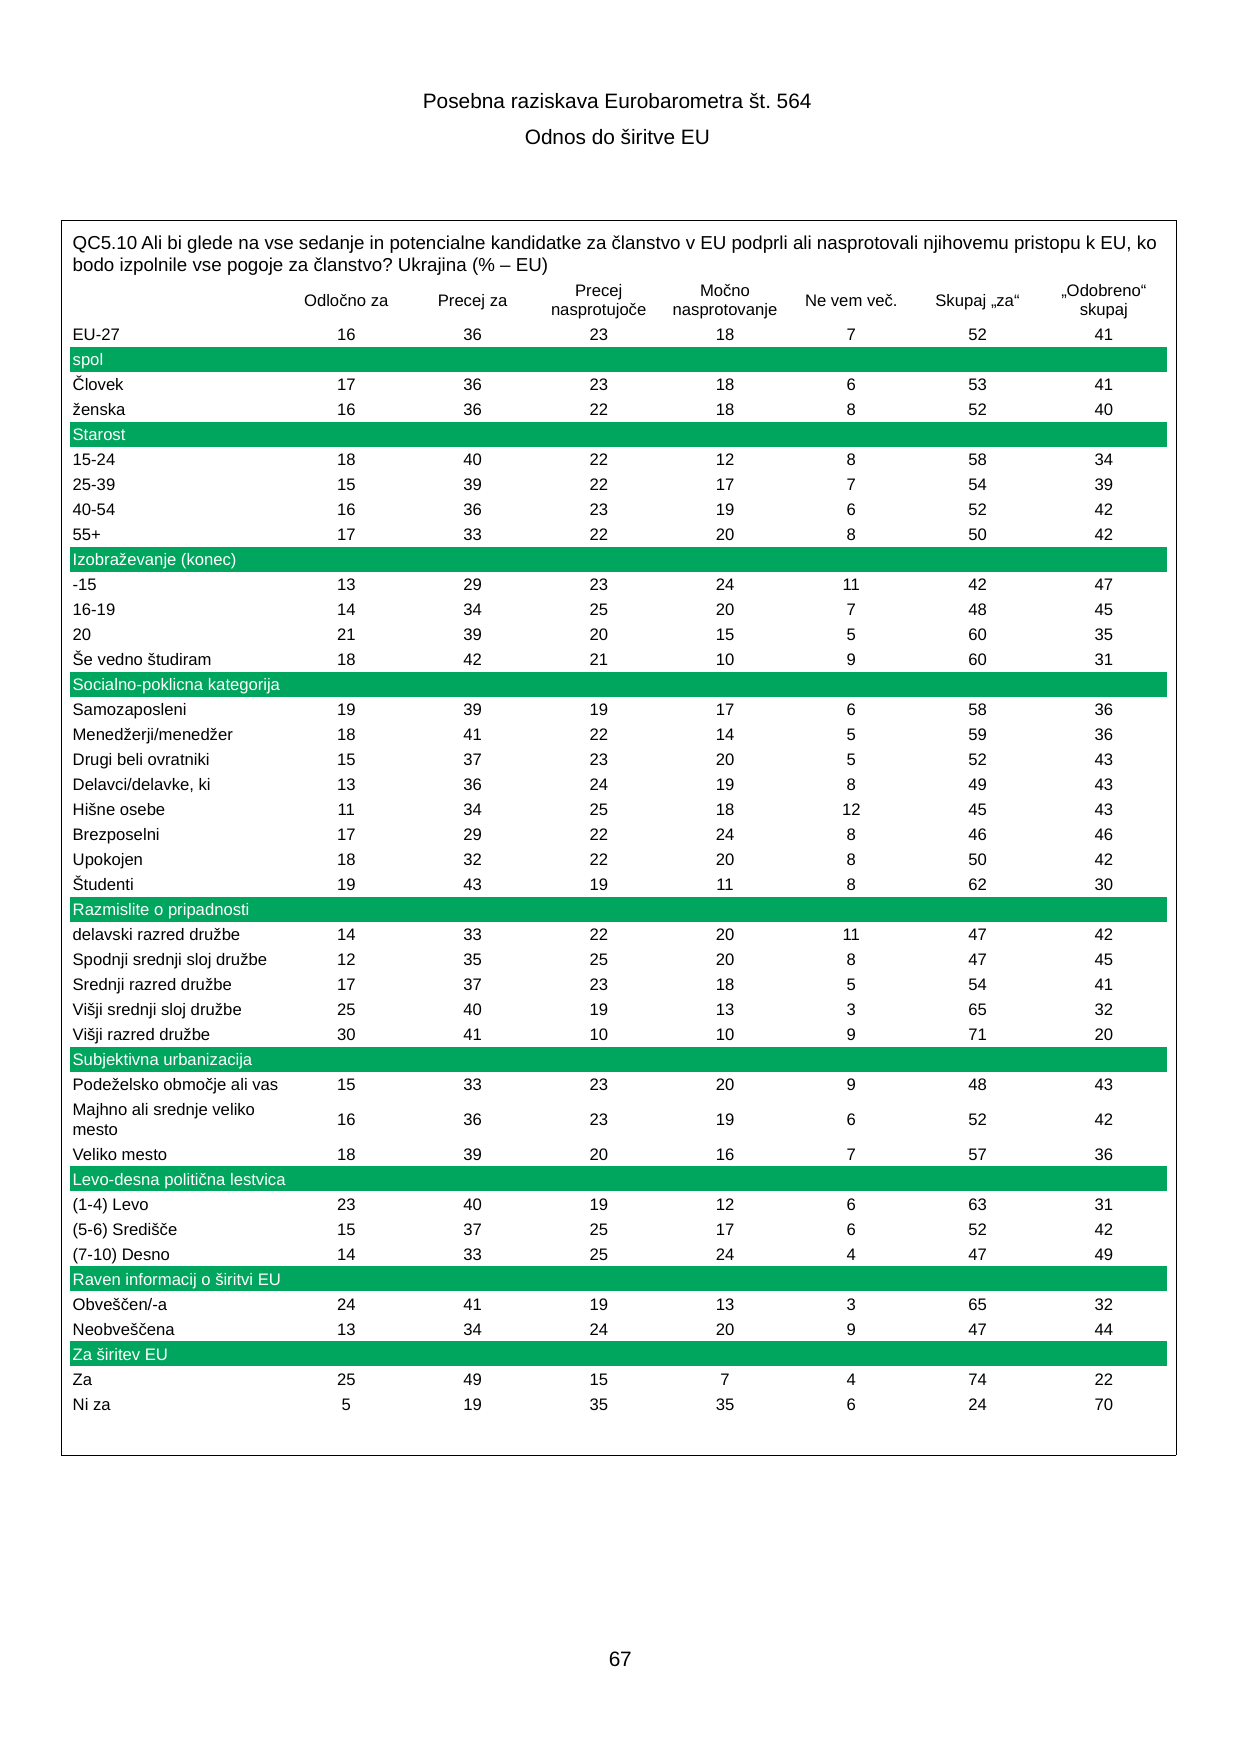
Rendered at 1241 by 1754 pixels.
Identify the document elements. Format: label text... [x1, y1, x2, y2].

table_cell 8 [788, 847, 914, 872]
table_cell 33 [409, 1072, 535, 1097]
table_cell 40 [409, 1191, 535, 1216]
table_cell Obveščen/-a [70, 1291, 283, 1316]
table_cell 15 [283, 1072, 409, 1097]
table_cell 45 [914, 797, 1040, 822]
table_cell 19 [535, 997, 662, 1022]
table_cell 11 [662, 872, 788, 897]
table_cell Subjektivna urbanizacija [70, 1047, 1167, 1072]
table_cell 31 [1040, 647, 1167, 672]
table_cell 3 [788, 997, 914, 1022]
table_cell 19 [535, 872, 662, 897]
table_cell Skupaj „za“ [914, 278, 1040, 322]
table_cell 20 [662, 522, 788, 547]
table_cell 62 [914, 872, 1040, 897]
table_cell 8 [788, 947, 914, 972]
table_cell Višji srednji sloj družbe [70, 997, 283, 1022]
table_cell 37 [409, 1216, 535, 1241]
table_cell 20 [662, 1072, 788, 1097]
table_cell 12 [788, 797, 914, 822]
table_cell 20 [662, 1316, 788, 1341]
table_cell 46 [1040, 822, 1167, 847]
table_cell 15 [283, 747, 409, 772]
table_cell Še vedno študiram [70, 647, 283, 672]
table_cell 18 [283, 847, 409, 872]
table_cell 15-24 [70, 447, 283, 472]
table_cell 21 [283, 622, 409, 647]
table_cell 22 [535, 447, 662, 472]
table_cell 24 [662, 572, 788, 597]
table_cell 33 [409, 522, 535, 547]
table_cell 4 [788, 1241, 914, 1266]
table_cell 7 [788, 1141, 914, 1166]
table_cell 49 [409, 1366, 535, 1391]
table_cell Samozaposleni [70, 697, 283, 722]
table_cell 17 [283, 522, 409, 547]
table_cell 32 [409, 847, 535, 872]
table_cell 52 [914, 747, 1040, 772]
table_cell 19 [283, 697, 409, 722]
table_cell 24 [535, 772, 662, 797]
table_cell 20 [535, 1141, 662, 1166]
table_cell 16 [283, 1097, 409, 1141]
table_cell Upokojen [70, 847, 283, 872]
table_cell 39 [409, 622, 535, 647]
table_cell 7 [788, 472, 914, 497]
table_cell 25-39 [70, 472, 283, 497]
table_cell 45 [1040, 597, 1167, 622]
table_cell 52 [914, 1216, 1040, 1241]
table_cell 15 [662, 622, 788, 647]
table_cell 22 [535, 722, 662, 747]
table_cell Socialno-poklicna kategorija [70, 672, 1167, 697]
table_cell 39 [409, 472, 535, 497]
table_cell Podeželsko območje ali vas [70, 1072, 283, 1097]
table_cell Menedžerji/menedžer [70, 722, 283, 747]
table_cell 47 [914, 1316, 1040, 1341]
table_cell Študenti [70, 872, 283, 897]
table_cell 11 [788, 572, 914, 597]
table_cell 19 [662, 497, 788, 522]
table_cell 18 [283, 447, 409, 472]
table_cell (7-10) Desno [70, 1241, 283, 1266]
table_cell 39 [409, 1141, 535, 1166]
table_cell Hišne osebe [70, 797, 283, 822]
table_cell 43 [1040, 797, 1167, 822]
table_cell 24 [535, 1316, 662, 1341]
table_cell 34 [409, 1316, 535, 1341]
table_cell 22 [1040, 1366, 1167, 1391]
table_cell 70 [1040, 1391, 1167, 1416]
table_cell 18 [662, 322, 788, 347]
table_cell -15 [70, 572, 283, 597]
table_cell 41 [1040, 322, 1167, 347]
table_cell 53 [914, 372, 1040, 397]
table_cell 43 [1040, 772, 1167, 797]
table_cell 23 [535, 322, 662, 347]
table_cell 22 [535, 922, 662, 947]
table_cell 17 [283, 372, 409, 397]
table_cell 5 [788, 972, 914, 997]
table_cell 19 [409, 1391, 535, 1416]
table_cell 24 [662, 822, 788, 847]
table_cell 24 [662, 1241, 788, 1266]
table_cell 5 [788, 622, 914, 647]
table_cell 35 [409, 947, 535, 972]
table_cell 12 [662, 447, 788, 472]
table_cell 58 [914, 697, 1040, 722]
table_cell 16 [283, 497, 409, 522]
table_cell 23 [535, 1097, 662, 1141]
table_cell 18 [283, 1141, 409, 1166]
table_cell 54 [914, 472, 1040, 497]
table_cell 36 [1040, 697, 1167, 722]
table_cell Delavci/delavke, ki [70, 772, 283, 797]
table_cell Starost [70, 422, 1167, 447]
table_cell Ne vem več. [788, 278, 914, 322]
table_cell 50 [914, 847, 1040, 872]
table_cell 42 [409, 647, 535, 672]
table_cell [70, 278, 283, 322]
table_cell 7 [788, 322, 914, 347]
table_cell 22 [535, 847, 662, 872]
table_cell 36 [409, 322, 535, 347]
table_cell 8 [788, 822, 914, 847]
table_cell Ni za [70, 1391, 283, 1416]
table_cell 6 [788, 372, 914, 397]
table_cell 33 [409, 1241, 535, 1266]
table_cell 40 [409, 447, 535, 472]
table_cell 48 [914, 597, 1040, 622]
table_cell 10 [535, 1022, 662, 1047]
table_cell Precej za [409, 278, 535, 322]
table_cell 9 [788, 1316, 914, 1341]
table_cell 10 [662, 1022, 788, 1047]
table_cell 23 [535, 972, 662, 997]
table_cell 18 [283, 722, 409, 747]
table_cell 11 [283, 797, 409, 822]
table_cell 47 [914, 1241, 1040, 1266]
table_cell Levo-desna politična lestvica [70, 1166, 1167, 1191]
table_cell 49 [914, 772, 1040, 797]
table_cell 43 [1040, 1072, 1167, 1097]
table_cell 47 [914, 922, 1040, 947]
table_cell 30 [1040, 872, 1167, 897]
table_cell 19 [662, 772, 788, 797]
table_cell 20 [662, 847, 788, 872]
table_cell 25 [535, 597, 662, 622]
table_cell Izobraževanje (konec) [70, 547, 1167, 572]
table_cell 41 [1040, 372, 1167, 397]
table_cell 29 [409, 822, 535, 847]
table_cell 17 [283, 822, 409, 847]
table_cell 20 [1040, 1022, 1167, 1047]
table_cell 21 [535, 647, 662, 672]
table_cell 5 [788, 747, 914, 772]
table_cell 16 [283, 322, 409, 347]
table_cell 13 [662, 1291, 788, 1316]
table_cell 40-54 [70, 497, 283, 522]
table_cell 8 [788, 872, 914, 897]
table_cell 52 [914, 497, 1040, 522]
table_cell 15 [283, 472, 409, 497]
table_cell 45 [1040, 947, 1167, 972]
table_cell 34 [409, 797, 535, 822]
table_cell 36 [1040, 722, 1167, 747]
table_cell 35 [535, 1391, 662, 1416]
table_cell EU-27 [70, 322, 283, 347]
table_cell Močno nasprotovanje [662, 278, 788, 322]
table_cell Za [70, 1366, 283, 1391]
table_cell 39 [1040, 472, 1167, 497]
table_cell 41 [409, 722, 535, 747]
table_header QC5.10 Ali bi glede na vse sedanje in potencialne kandidatke za članstvo v EU podprli ali nasprotovali njihovemu pristopu k EU, ko bodo izpolnile vse pogoje za članstvo? Ukrajina (% – EU) [70, 229, 1167, 278]
table_cell 18 [662, 397, 788, 422]
table_cell 17 [662, 697, 788, 722]
table_cell 6 [788, 1216, 914, 1241]
table_cell 20 [662, 597, 788, 622]
table_cell 31 [1040, 1191, 1167, 1216]
table_cell 42 [1040, 522, 1167, 547]
table_cell 52 [914, 397, 1040, 422]
table_cell 16-19 [70, 597, 283, 622]
table_cell 8 [788, 772, 914, 797]
table_cell Odločno za [283, 278, 409, 322]
table_cell 4 [788, 1366, 914, 1391]
table_cell 14 [283, 922, 409, 947]
table_cell Drugi beli ovratniki [70, 747, 283, 772]
table_cell 47 [1040, 572, 1167, 597]
table_cell 18 [283, 647, 409, 672]
table_cell 36 [409, 1097, 535, 1141]
table_cell Za širitev EU [70, 1341, 1167, 1366]
table_cell 18 [662, 372, 788, 397]
table_cell 20 [535, 622, 662, 647]
table_cell 6 [788, 697, 914, 722]
table_cell 25 [535, 947, 662, 972]
table_cell 6 [788, 1391, 914, 1416]
table_cell 37 [409, 747, 535, 772]
table_cell 65 [914, 997, 1040, 1022]
table_cell 24 [283, 1291, 409, 1316]
table_cell 37 [409, 972, 535, 997]
table_cell 23 [535, 372, 662, 397]
table_cell 57 [914, 1141, 1040, 1166]
table_cell Raven informacij o širitvi EU [70, 1266, 1167, 1291]
table_cell 41 [409, 1291, 535, 1316]
table_cell 36 [1040, 1141, 1167, 1166]
table_cell 46 [914, 822, 1040, 847]
table_cell 25 [535, 797, 662, 822]
table_cell 59 [914, 722, 1040, 747]
table_cell 12 [283, 947, 409, 972]
table_cell 23 [283, 1191, 409, 1216]
table_cell 55+ [70, 522, 283, 547]
table_cell 25 [535, 1216, 662, 1241]
table_cell 39 [409, 697, 535, 722]
table_cell 13 [662, 997, 788, 1022]
table_cell 15 [283, 1216, 409, 1241]
table_cell 42 [1040, 497, 1167, 522]
table_cell delavski razred družbe [70, 922, 283, 947]
table_cell 43 [409, 872, 535, 897]
table_cell 25 [535, 1241, 662, 1266]
table_cell spol [70, 347, 1167, 372]
table_cell 52 [914, 322, 1040, 347]
table_cell 43 [1040, 747, 1167, 772]
table_cell 22 [535, 822, 662, 847]
table_cell 47 [914, 947, 1040, 972]
table_cell 63 [914, 1191, 1040, 1216]
table_cell 8 [788, 447, 914, 472]
table_cell 19 [662, 1097, 788, 1141]
table_cell 16 [283, 397, 409, 422]
table_cell 24 [914, 1391, 1040, 1416]
table_cell 32 [1040, 997, 1167, 1022]
table_cell 30 [283, 1022, 409, 1047]
table_cell 16 [662, 1141, 788, 1166]
table_cell 41 [1040, 972, 1167, 997]
table_cell 9 [788, 1022, 914, 1047]
table_cell 29 [409, 572, 535, 597]
table_cell 49 [1040, 1241, 1167, 1266]
table_cell 19 [283, 872, 409, 897]
table_cell 7 [662, 1366, 788, 1391]
table_cell 13 [283, 1316, 409, 1341]
table_cell 9 [788, 1072, 914, 1097]
table_cell 17 [283, 972, 409, 997]
table_cell 35 [662, 1391, 788, 1416]
table_cell 34 [1040, 447, 1167, 472]
table_cell 58 [914, 447, 1040, 472]
table_cell 22 [535, 397, 662, 422]
table_cell 36 [409, 772, 535, 797]
table_cell 22 [535, 472, 662, 497]
table_cell 18 [662, 797, 788, 822]
table_cell 14 [662, 722, 788, 747]
table_cell 71 [914, 1022, 1040, 1047]
table_cell 42 [1040, 922, 1167, 947]
table_cell 11 [788, 922, 914, 947]
table_cell Brezposelni [70, 822, 283, 847]
table_cell 14 [283, 1241, 409, 1266]
table_cell 23 [535, 747, 662, 772]
table_cell 34 [409, 597, 535, 622]
table_cell 42 [914, 572, 1040, 597]
table_cell 23 [535, 1072, 662, 1097]
table_cell 74 [914, 1366, 1040, 1391]
table_cell 36 [409, 397, 535, 422]
table_cell Višji razred družbe [70, 1022, 283, 1047]
table_cell 42 [1040, 847, 1167, 872]
table_cell 6 [788, 1191, 914, 1216]
table_cell 13 [283, 772, 409, 797]
table_cell 40 [409, 997, 535, 1022]
table_cell 5 [788, 722, 914, 747]
table_cell 50 [914, 522, 1040, 547]
table_cell Neobveščena [70, 1316, 283, 1341]
table_cell 65 [914, 1291, 1040, 1316]
table_cell ženska [70, 397, 283, 422]
table_cell 15 [535, 1366, 662, 1391]
table_cell Razmislite o pripadnosti [70, 897, 1167, 922]
table_cell 42 [1040, 1216, 1167, 1241]
table_cell 40 [1040, 397, 1167, 422]
table_cell 3 [788, 1291, 914, 1316]
table_cell 10 [662, 647, 788, 672]
table_cell 25 [283, 1366, 409, 1391]
table_cell 60 [914, 647, 1040, 672]
table_cell 19 [535, 1191, 662, 1216]
table_cell Majhno ali srednje veliko mesto [70, 1097, 283, 1141]
table_cell (1-4) Levo [70, 1191, 283, 1216]
table_cell 20 [662, 922, 788, 947]
table_cell 23 [535, 497, 662, 522]
table_cell 9 [788, 647, 914, 672]
table_cell 20 [662, 747, 788, 772]
table_cell 48 [914, 1072, 1040, 1097]
table_cell 17 [662, 472, 788, 497]
table_cell 13 [283, 572, 409, 597]
table_cell 36 [409, 497, 535, 522]
table_cell 19 [535, 1291, 662, 1316]
table_cell 36 [409, 372, 535, 397]
table_cell „Odobreno“ skupaj [1040, 278, 1167, 322]
table_cell Veliko mesto [70, 1141, 283, 1166]
table_cell 42 [1040, 1097, 1167, 1141]
table_cell Človek [70, 372, 283, 397]
table_cell 60 [914, 622, 1040, 647]
table_cell 33 [409, 922, 535, 947]
table_cell Precej nasprotujoče [535, 278, 662, 322]
table_cell Srednji razred družbe [70, 972, 283, 997]
table_cell 19 [535, 697, 662, 722]
table_cell 6 [788, 1097, 914, 1141]
table_cell 44 [1040, 1316, 1167, 1341]
table_cell 23 [535, 572, 662, 597]
table_cell 41 [409, 1022, 535, 1047]
table_cell 17 [662, 1216, 788, 1241]
table_cell 32 [1040, 1291, 1167, 1316]
table_cell 20 [70, 622, 283, 647]
table_cell 8 [788, 397, 914, 422]
table_cell 20 [662, 947, 788, 972]
table_cell 25 [283, 997, 409, 1022]
table_cell 14 [283, 597, 409, 622]
table_cell 35 [1040, 622, 1167, 647]
table_cell 8 [788, 522, 914, 547]
table_cell 18 [662, 972, 788, 997]
table_cell 5 [283, 1391, 409, 1416]
table_cell 52 [914, 1097, 1040, 1141]
table_cell Spodnji srednji sloj družbe [70, 947, 283, 972]
table_cell 6 [788, 497, 914, 522]
table_cell 54 [914, 972, 1040, 997]
table_cell (5-6) Središče [70, 1216, 283, 1241]
table_cell 12 [662, 1191, 788, 1216]
table_cell 22 [535, 522, 662, 547]
table_cell 7 [788, 597, 914, 622]
